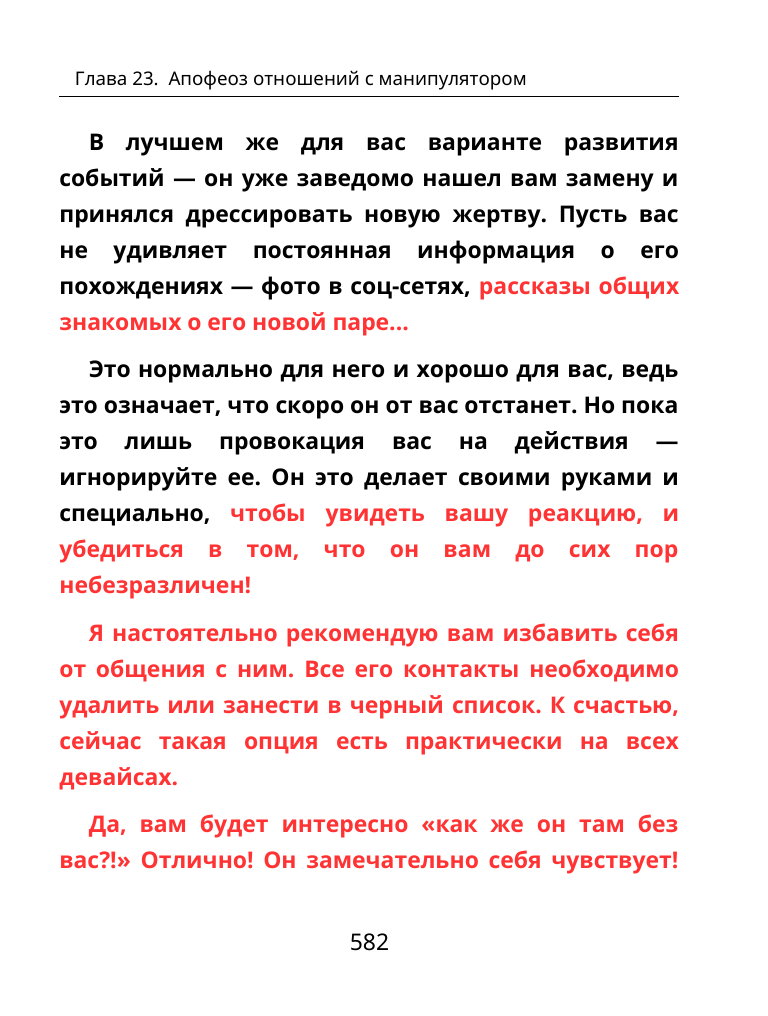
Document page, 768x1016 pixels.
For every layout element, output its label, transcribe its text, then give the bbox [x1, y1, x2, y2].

text В лучшем же для вас варианте развития событий — он уже заведомо нашел вам замену и принялся дрессировать новую жертву. Пусть вас не удивляет постоянная информация о его похождениях — фото в соц-сетях, рассказы общих знакомых о его новой паре... [59, 126, 679, 337]
text Это нормально для него и хорошо для вас, ведь это означает, что скоро он от вас отстанет. Но пока это лишь провокация вас на действия — игнорируйте ее. Он это делает своими руками и специально, чтобы увидеть вашу реакцию, и убедиться в том, что он вам до сих пор небезразличен! [59, 353, 679, 600]
text Да, вам будет интересно «как же он там без вас?!» Отлично! Он замечательно себя чувствует! [59, 808, 679, 875]
text Я настоятельно рекомендую вам избавить себя от общения с ним. Все его контакты необходимо удалить или занести в черный список. К счастью, сейчас такая опция есть практически на всех девайсах. [59, 617, 679, 792]
